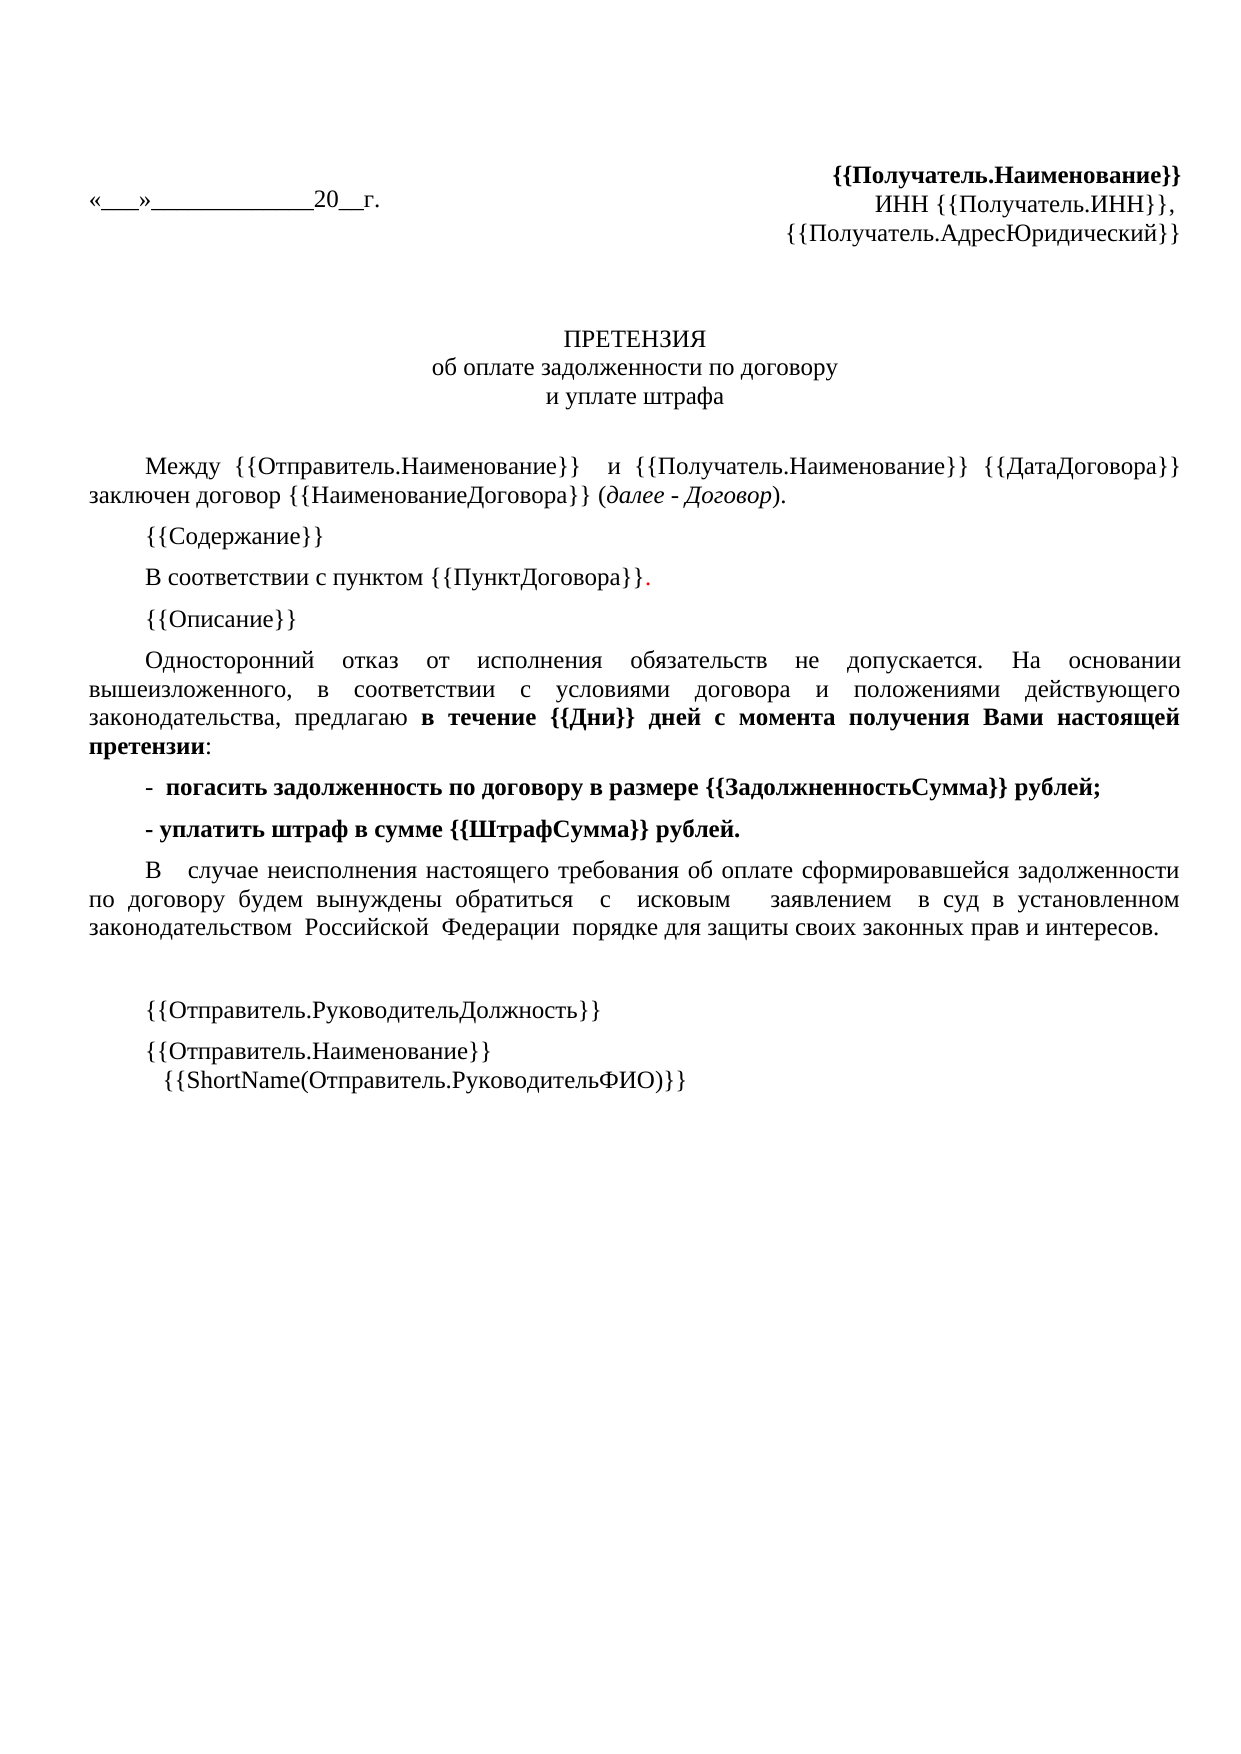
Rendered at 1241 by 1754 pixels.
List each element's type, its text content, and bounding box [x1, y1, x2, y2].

text - погасить задолженность по договору в размере {{ЗадолжненностьСумма}} рублей; [89, 772, 1181, 801]
table_header {{Получатель.Наименование}} ИНН {{Получатель.ИНН}}, {{Получатель.АдресЮридический}} [635, 161, 1192, 271]
text {{Содержание}} [89, 521, 1181, 550]
text {{Отправитель.РуководительДолжность}} [89, 995, 1181, 1024]
text {{Описание}} [89, 604, 1181, 632]
text и уплате штрафа [89, 381, 1181, 410]
text В случае неисполнения настоящего требования об оплате сформировавшейся задолженности по договору будем вынуждены обратиться с исковым заявлением в суд в установленном законодательством Российской Федерации порядке для защиты своих законных прав и интересов. [89, 855, 1181, 941]
table_header «___»_____________20__г. [78, 161, 635, 271]
text Односторонний отказ от исполнения обязательств не допускается. На основании вышеизложенного, в соответствии с условиями договора и положениями действующего законодательства, предлагаю в течение {{Дни}} дней с момента получения Вами настоящей претензии: [89, 645, 1181, 760]
text об оплате задолженности по договору [89, 352, 1181, 381]
text {{Отправитель.Наименование}} {{ShortName(Отправитель.РуководительФИО)}} [89, 1036, 1181, 1094]
text ПРЕТЕНЗИЯ [89, 324, 1181, 352]
text В соответствии с пунктом {{ПунктДоговора}}. [89, 562, 1181, 591]
text Между {{Отправитель.Наименование}} и {{Получатель.Наименование}} {{ДатаДоговора}} заключен договор {{НаименованиеДоговора}} (далее - Договор). [89, 451, 1181, 509]
text - уплатить штраф в сумме {{ШтрафСумма}} рублей. [89, 814, 1181, 842]
